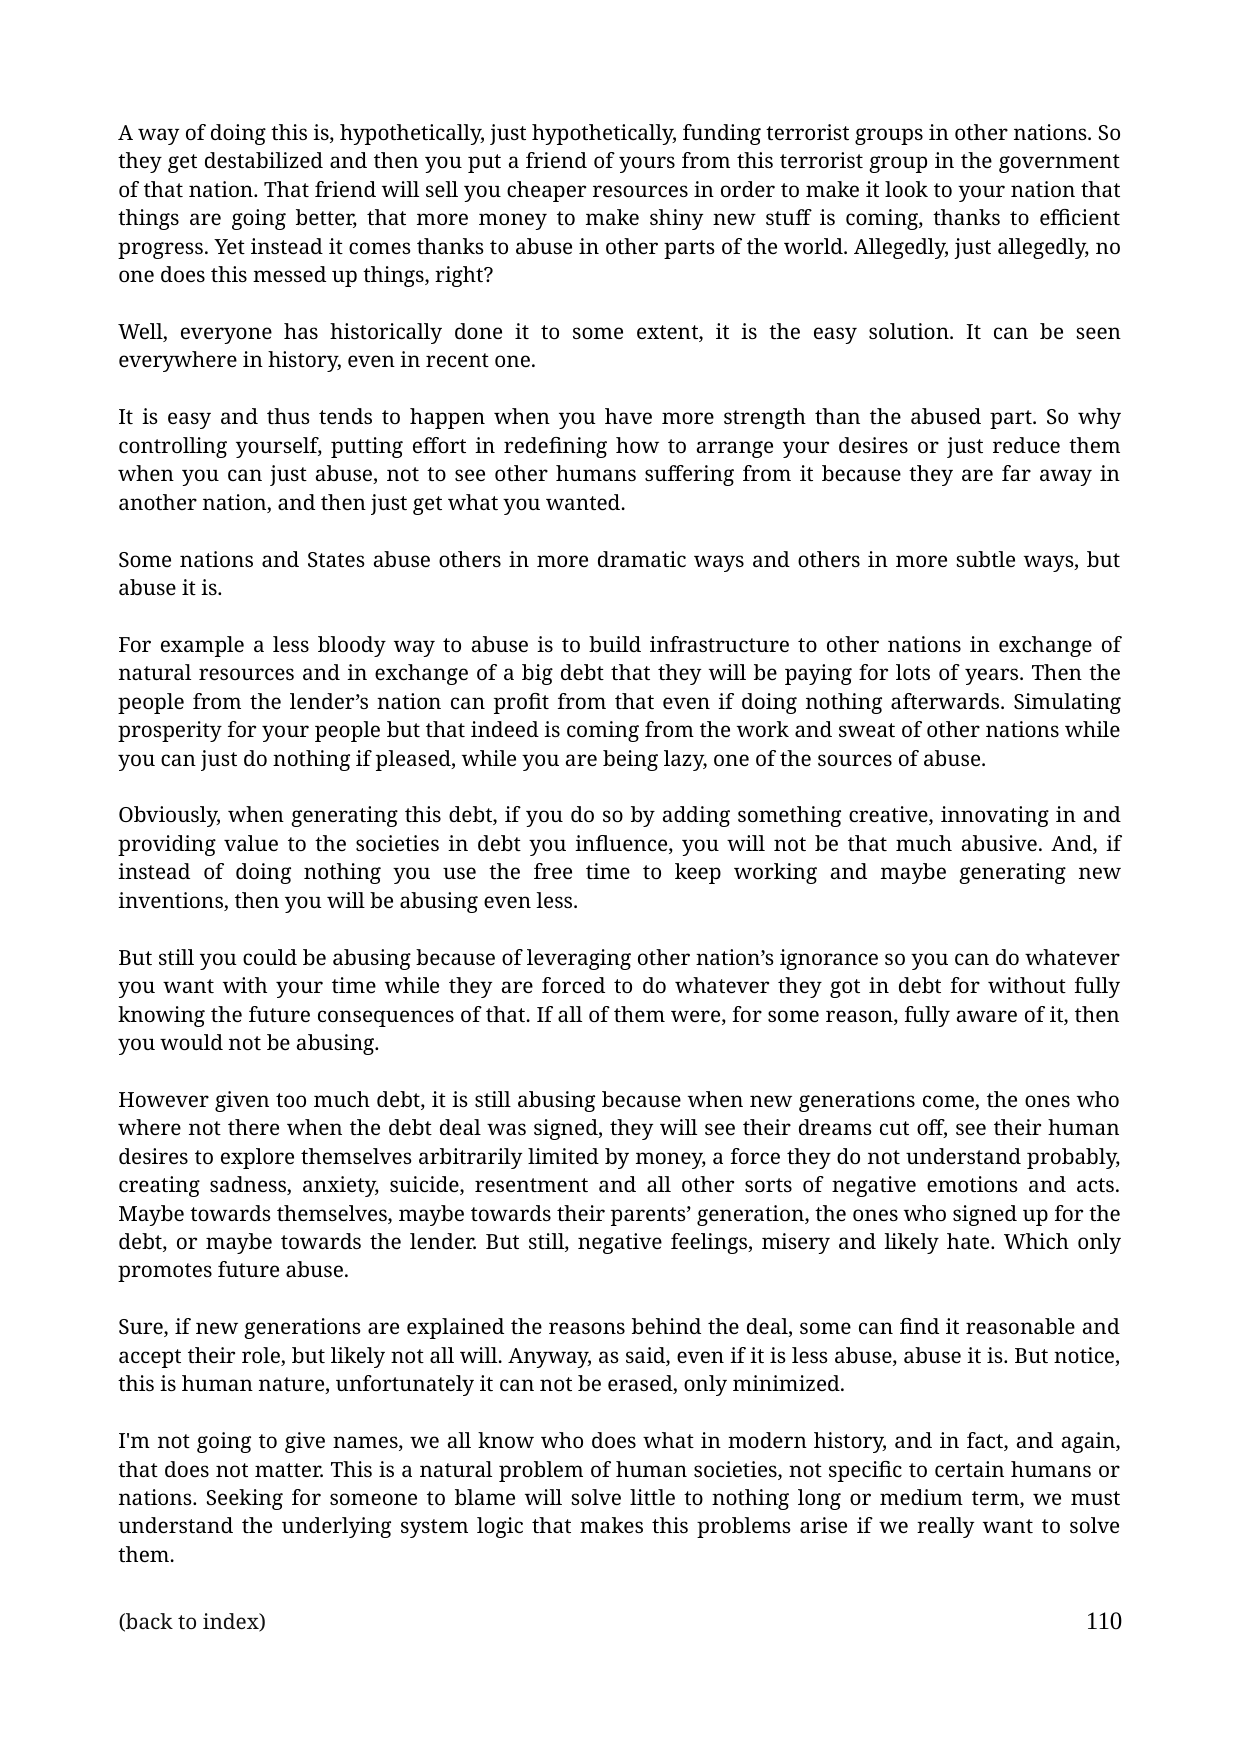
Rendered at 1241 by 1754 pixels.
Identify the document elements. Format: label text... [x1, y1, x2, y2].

text It is easy and thus tends to happen when you have more strength than the abused part. So why controlling yourself, putting effort in redefining how to arrange your desires or just reduce them when you can just abuse, not to see other humans suffering from it because they are far away in another nation, and then just get what you wanted. [118, 402, 1122, 516]
text A way of doing this is, hypothetically, just hypothetically, funding terrorist groups in other nations. So they get destabilized and then you put a friend of yours from this terrorist group in the government of that nation. That friend will sell you cheaper resources in order to make it look to your nation that things are going better, that more money to make shiny new stuff is coming, thanks to efficient progress. Yet instead it comes thanks to abuse in other parts of the world. Allegedly, just allegedly, no one does this messed up things, right? [118, 118, 1122, 289]
text However given too much debt, it is still abusing because when new generations come, the ones who where not there when the debt deal was signed, they will see their dreams cut off, see their human desires to explore themselves arbitrarily limited by money, a force they do not understand probably, creating sadness, anxiety, suicide, resentment and all other sorts of negative emotions and acts. Maybe towards themselves, maybe towards their parents’ generation, the ones who signed up for the debt, or maybe towards the lender. But still, negative feelings, misery and likely hate. Which only promotes future abuse. [118, 1085, 1122, 1284]
text Sure, if new generations are explained the reasons behind the deal, some can find it reasonable and accept their role, but likely not all will. Anyway, as said, even if it is less abuse, abuse it is. But notice, this is human nature, unfortunately it can not be erased, only minimized. [118, 1312, 1122, 1398]
text Well, everyone has historically done it to some extent, it is the easy solution. It can be seen everywhere in history, even in recent one. [118, 317, 1122, 374]
text But still you could be abusing because of leveraging other nation’s ignorance so you can do whatever you want with your time while they are forced to do whatever they got in debt for without fully knowing the future consequences of that. If all of them were, for some reason, fully aware of it, then you would not be abusing. [118, 943, 1122, 1057]
text Obviously, when generating this debt, if you do so by adding something creative, innovating in and providing value to the societies in debt you influence, you will not be that much abusive. And, if instead of doing nothing you use the free time to keep working and maybe generating new inventions, then you will be abusing even less. [118, 801, 1122, 914]
text Some nations and States abuse others in more dramatic ways and others in more subtle ways, but abuse it is. [118, 545, 1122, 602]
text For example a less bloody way to abuse is to build infrastructure to other nations in exchange of natural resources and in exchange of a big debt that they will be paying for lots of years. Then the people from the lender’s nation can profit from that even if doing nothing afterwards. Simulating prosperity for your people but that indeed is coming from the work and sweat of other nations while you can just do nothing if pleased, while you are being lazy, one of the sources of abuse. [118, 630, 1122, 772]
text I'm not going to give names, we all know who does what in modern history, and in fact, and again, that does not matter. This is a natural problem of human societies, not specific to certain humans or nations. Seeking for someone to blame will solve little to nothing long or medium term, we must understand the underlying system logic that makes this problems arise if we really want to solve them. [118, 1426, 1122, 1568]
